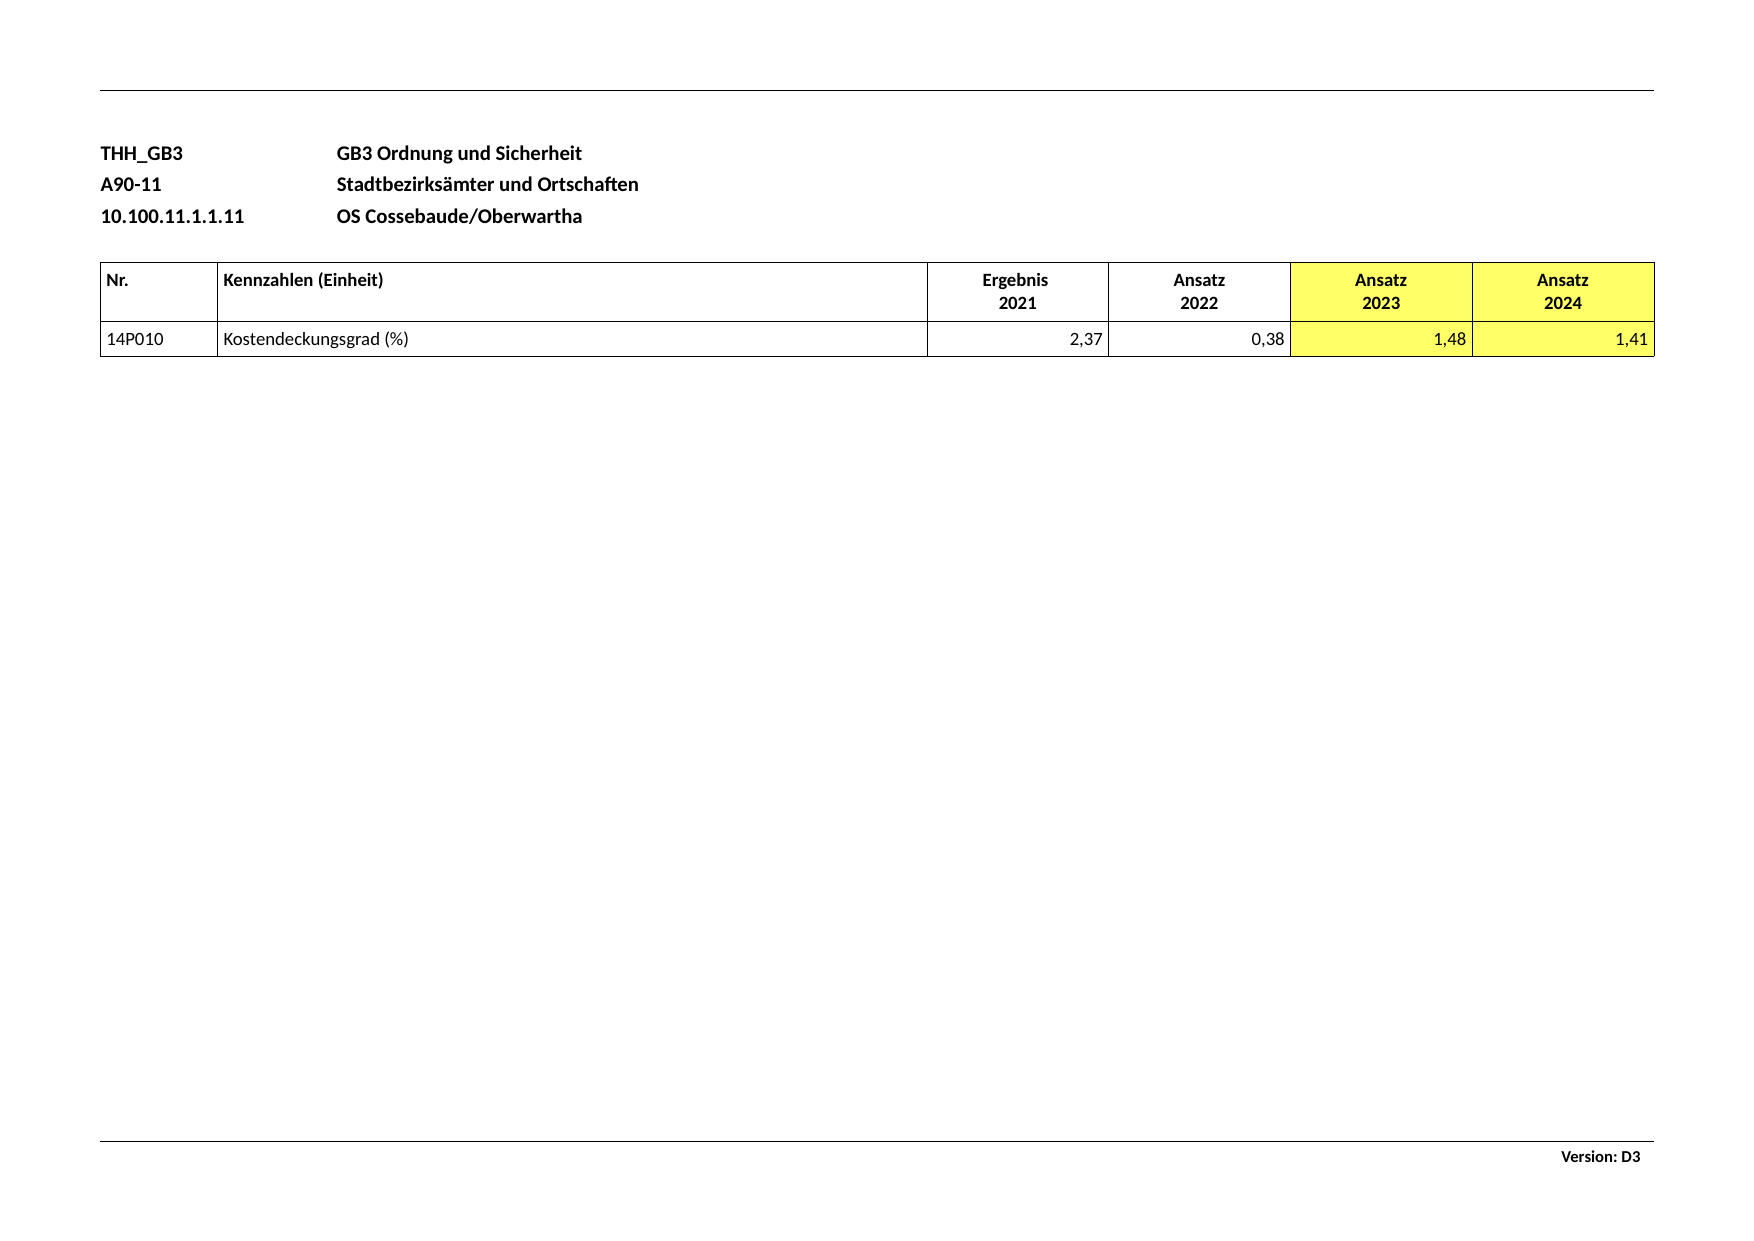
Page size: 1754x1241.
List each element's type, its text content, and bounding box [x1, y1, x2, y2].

table_cell 2,37 [928, 322, 1108, 356]
table_cell 0,38 [1109, 322, 1290, 356]
table_header Ansatz 2023 [1291, 263, 1472, 321]
table_header Ansatz 2024 [1473, 263, 1654, 321]
table_cell 1,41 [1473, 322, 1654, 356]
table_header Ansatz 2022 [1109, 263, 1290, 321]
table_header Nr. [101, 263, 217, 321]
text THH_GB3 GB3 Ordnung und Sicherheit [100, 140, 1653, 166]
table_header Kennzahlen (Einheit) [218, 263, 927, 321]
table_header Ergebnis 2021 [928, 263, 1108, 321]
table_cell 14P010 [101, 322, 217, 356]
text A90-11 Stadtbezirksämter und Ortschaften [100, 172, 1653, 197]
table_cell Kostendeckungsgrad (%) [218, 322, 927, 356]
text 10.100.11.1.1.11 OS Cossebaude/Oberwartha [100, 203, 1653, 228]
table_cell 1,48 [1291, 322, 1472, 356]
